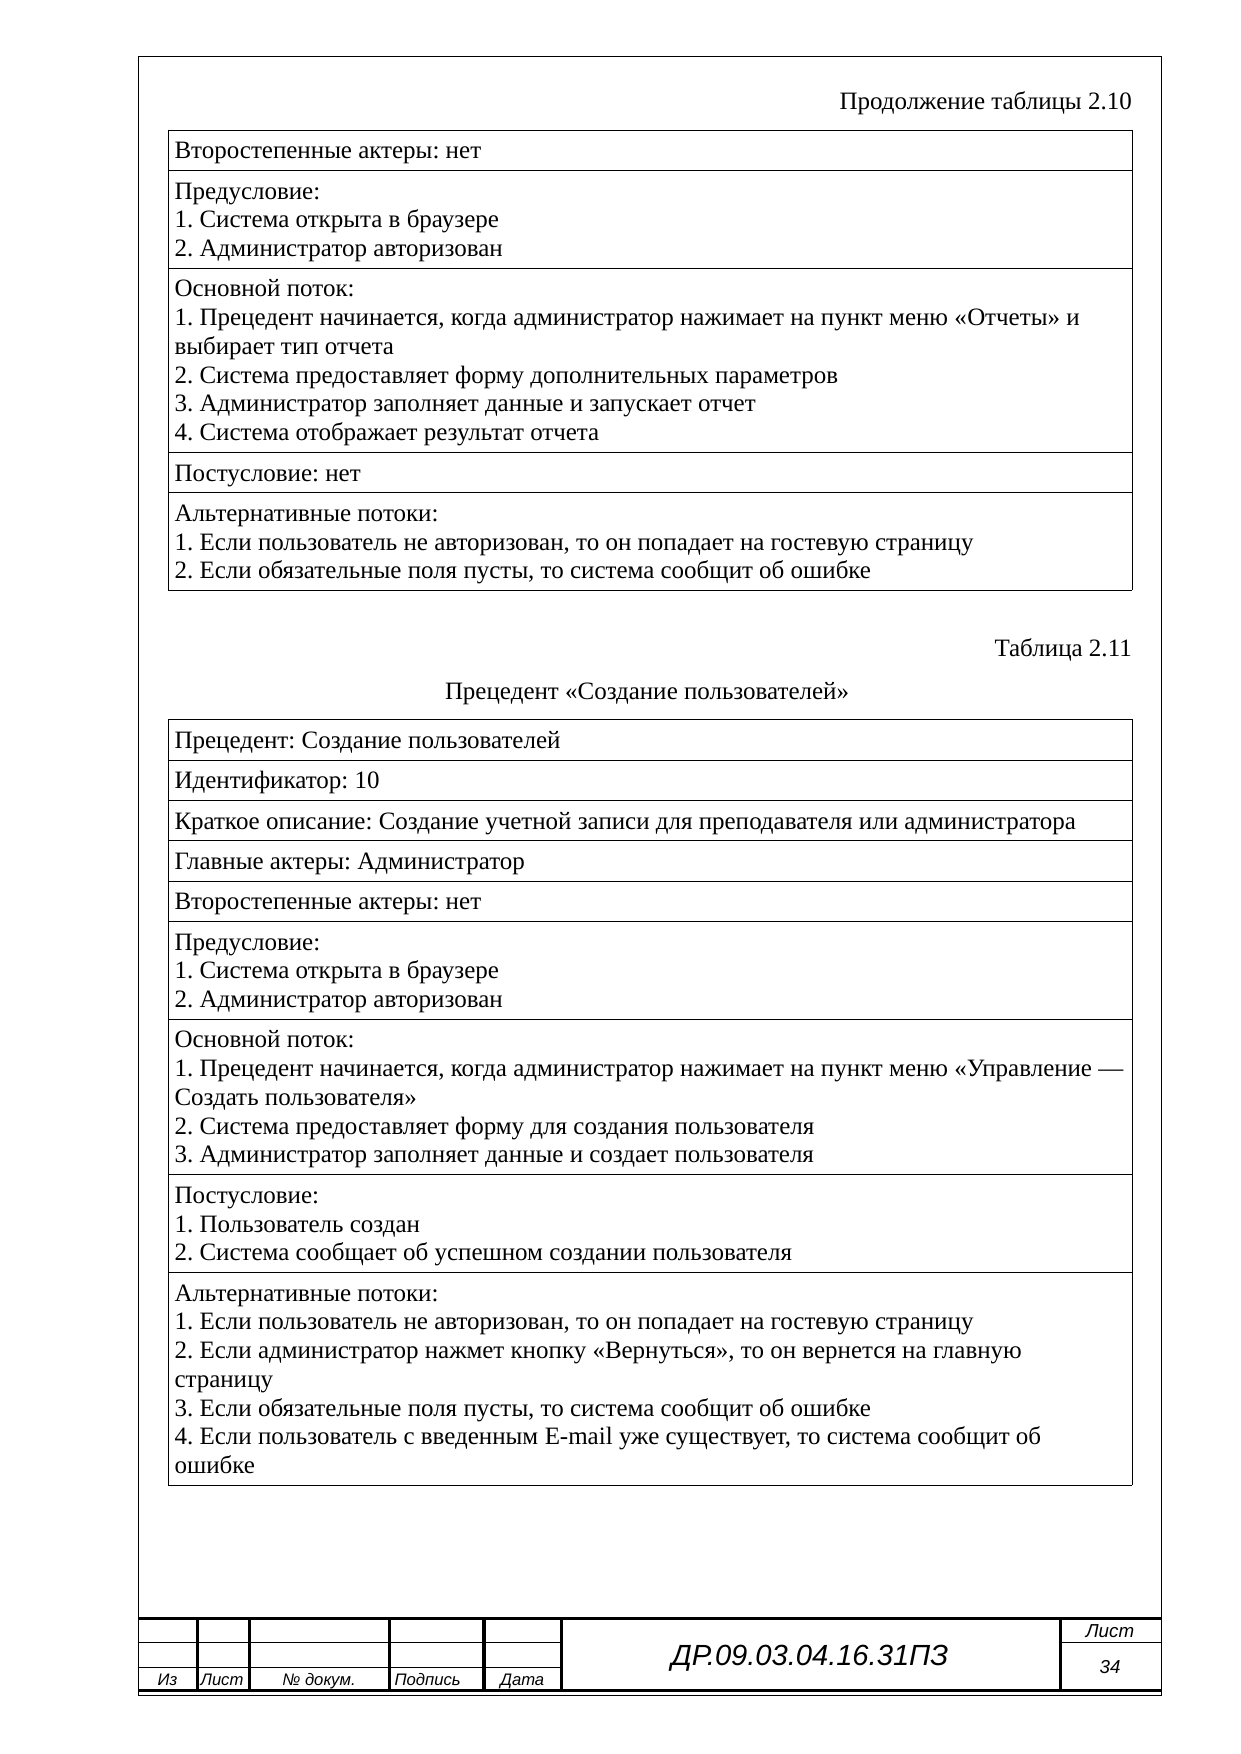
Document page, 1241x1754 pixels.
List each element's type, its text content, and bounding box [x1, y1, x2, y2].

table_cell Основной поток: 1. Прецедент начинается, когда администратор нажимает на пункт меню «Отчеты» и выбирает тип отчета 2. Система предоставляет форму дополнительных параметров 3. Администратор заполняет данные и запускает отчет 4. Система отображает результат отчета [169, 269, 1132, 452]
table_cell Второстепенные актеры: нет [169, 882, 1132, 921]
table_cell Краткое описание: Создание учетной записи для преподавателя или администратора [169, 801, 1132, 840]
table_cell Постусловие: 1. Пользователь создан 2. Система сообщает об успешном создании пользователя [169, 1175, 1132, 1272]
table_cell Главные актеры: Администратор [169, 841, 1132, 881]
table_header Второстепенные актеры: нет [169, 131, 1132, 170]
text Таблица 2.11 [168, 633, 1132, 662]
text Прецедент «Создание пользователей» [168, 676, 1132, 705]
table_cell Постусловие: нет [169, 453, 1132, 492]
table_cell Основной поток: 1. Прецедент начинается, когда администратор нажимает на пункт меню «Управление — Создать пользователя» 2. Система предоставляет форму для создания пользователя 3. Администратор заполняет данные и создает пользователя [169, 1020, 1132, 1174]
table_cell Альтернативные потоки: 1. Если пользователь не авторизован, то он попадает на гостевую страницу 2. Если администратор нажмет кнопку «Вернуться», то он вернется на главную страницу 3. Если обязательные поля пусты, то система сообщит об ошибке 4. Если пользователь с введенным E-mail уже существует, то система сообщит об ошибке [169, 1273, 1132, 1485]
table_cell Альтернативные потоки: 1. Если пользователь не авторизован, то он попадает на гостевую страницу 2. Если обязательные поля пусты, то система сообщит об ошибке [169, 493, 1132, 590]
table_header Прецедент: Создание пользователей [169, 720, 1132, 760]
table_cell Идентификатор: 10 [169, 761, 1132, 800]
table_cell Предусловие: 1. Система открыта в браузере 2. Администратор авторизован [169, 171, 1132, 268]
text Продолжение таблицы 2.10 [168, 86, 1132, 115]
table_cell Предусловие: 1. Система открыта в браузере 2. Администратор авторизован [169, 922, 1132, 1019]
